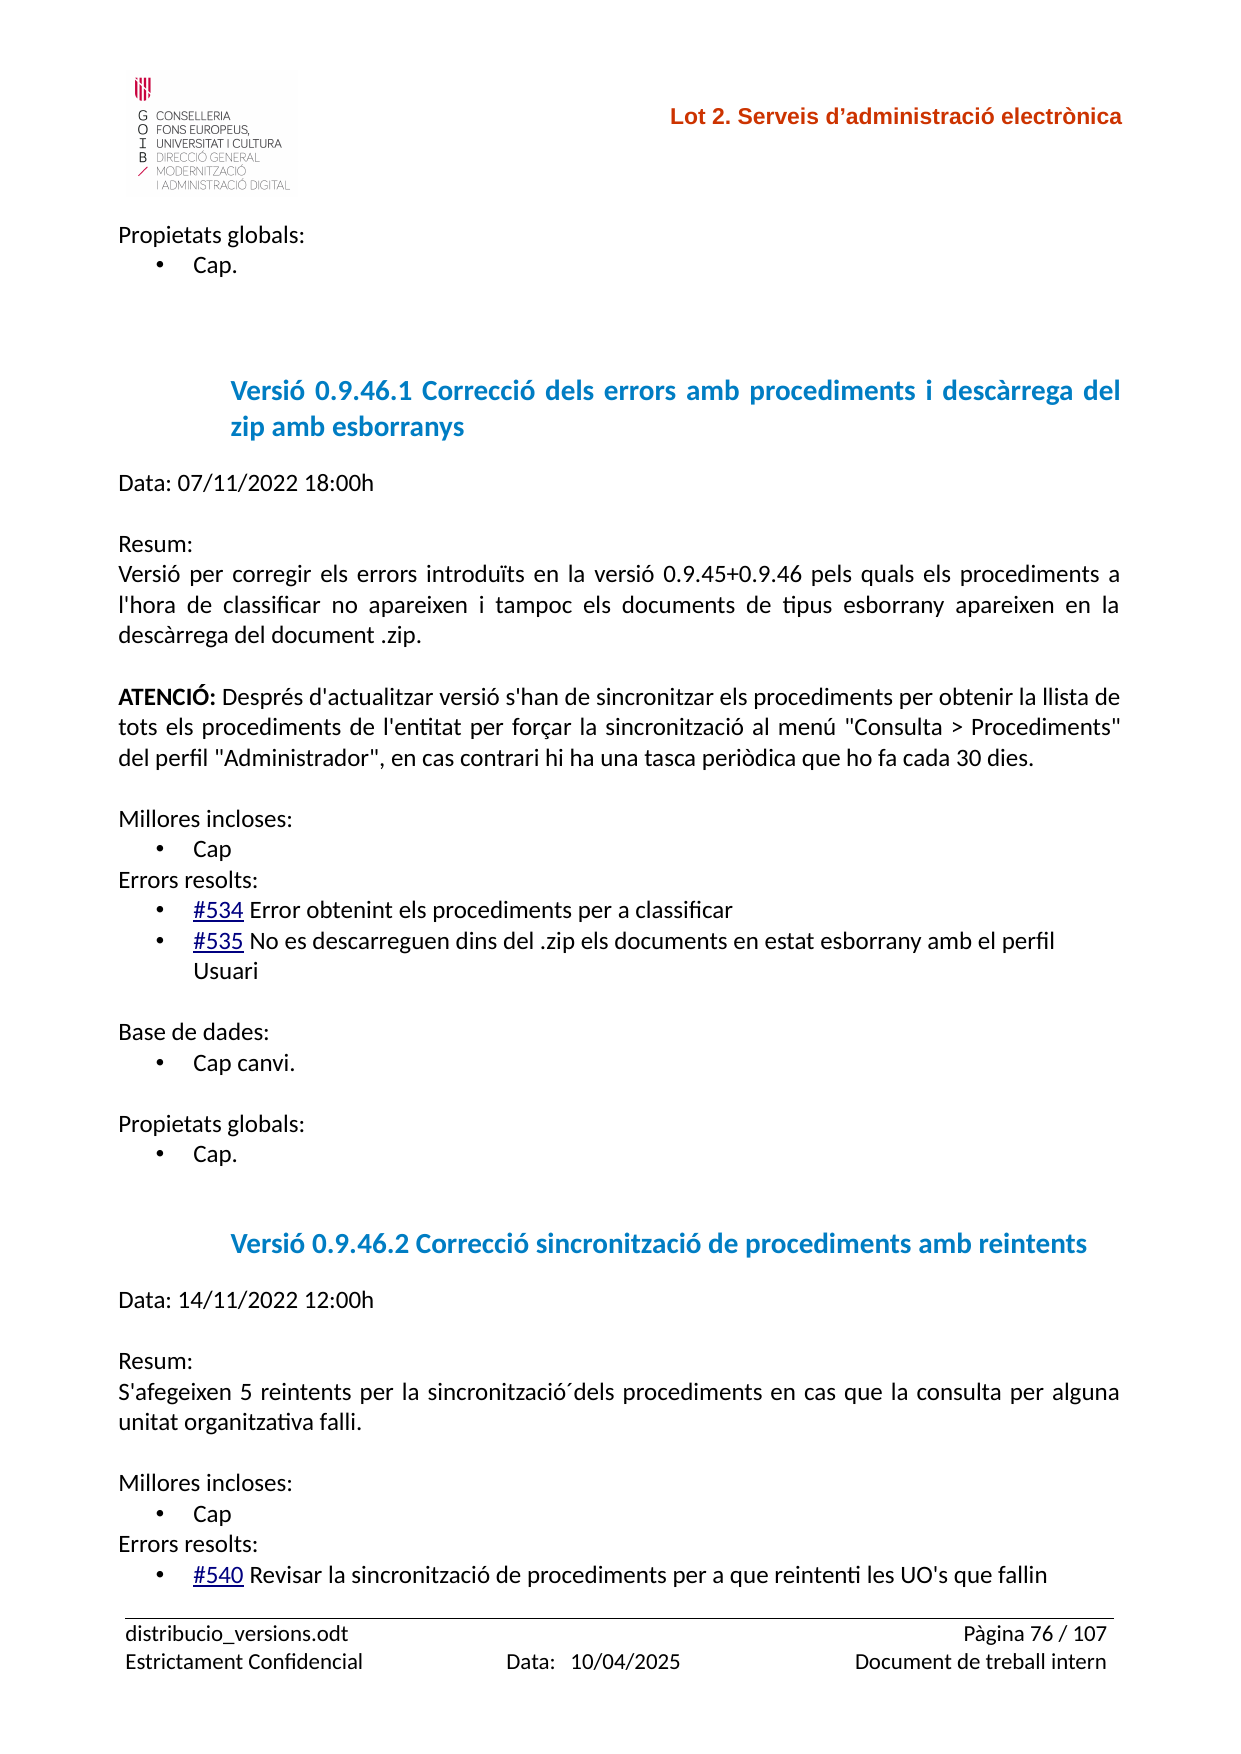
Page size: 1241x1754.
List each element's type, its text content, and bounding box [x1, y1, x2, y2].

list #535 No es descarreguen dins del .zip els documents en estat esborrany amb el perfil Usuari [156, 925, 1122, 986]
text Data: 14/11/2022 12:00h [118, 1284, 1122, 1315]
text Resum: [118, 528, 1122, 558]
subtitle Versió 0.9.46.2 Correcció sincronització de procediments amb reintents [153, 1225, 1122, 1261]
subtitle Versió 0.9.46.1 Correcció dels errors amb procediments i descàrrega del zip amb esborranys [153, 372, 1122, 443]
text Millores incloses: [118, 1468, 1122, 1498]
list #540 Revisar la sincronització de procediments per a que reintenti les UO's que fallin [156, 1559, 1122, 1590]
picture [126, 70, 299, 197]
list Cap [156, 1498, 1122, 1529]
text Errors resolts: [118, 864, 1122, 894]
text Base de dades: [118, 1016, 1122, 1047]
list Cap. [156, 1138, 1122, 1169]
list #534 Error obtenint els procediments per a classificar [156, 894, 1122, 925]
text ATENCIÓ: Després d'actualitzar versió s'han de sincronitzar els procediments per obtenir la llista de tots els procediments de l'entitat per forçar la sincronització al menú "Consulta > Procediments" del perfil "Administrador", en cas contrari hi ha una tasca periòdica que ho fa cada 30 dies. [118, 681, 1122, 772]
text Propietats globals: [118, 1108, 1122, 1138]
text Errors resolts: [118, 1529, 1122, 1559]
text S'afegeixen 5 reintents per la sincronització´dels procediments en cas que la consulta per alguna unitat organitzativa falli. [118, 1376, 1122, 1437]
text Millores incloses: [118, 803, 1122, 833]
list Cap [156, 833, 1122, 864]
list Cap canvi. [156, 1047, 1122, 1077]
text Propietats globals: [118, 219, 1122, 250]
list Cap. [156, 250, 1122, 280]
text Resum: [118, 1346, 1122, 1376]
text Data: 07/11/2022 18:00h [118, 467, 1122, 497]
text Versió per corregir els errors introduïts en la versió 0.9.45+0.9.46 pels quals els procediments a l'hora de classificar no apareixen i tampoc els documents de tipus esborrany apareixen en la descàrrega del document .zip. [118, 558, 1122, 650]
